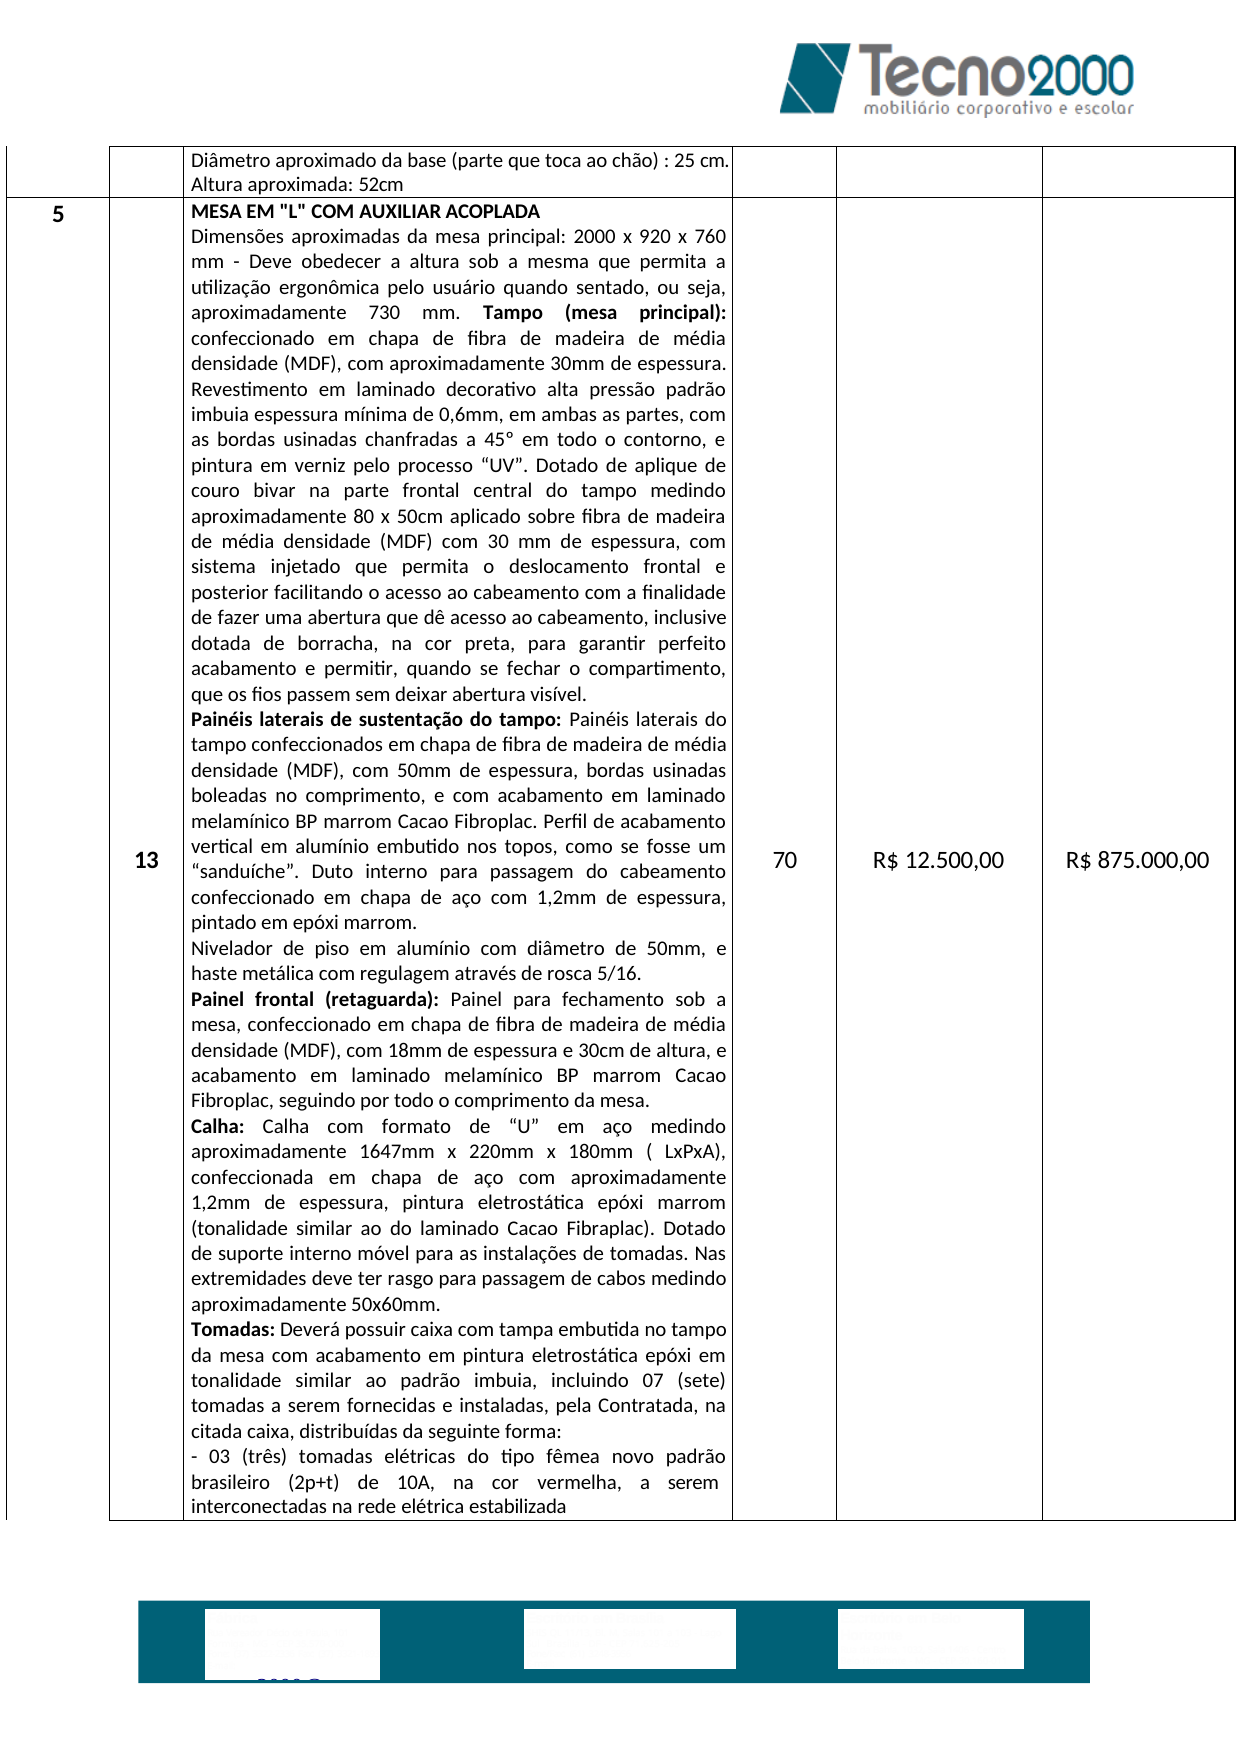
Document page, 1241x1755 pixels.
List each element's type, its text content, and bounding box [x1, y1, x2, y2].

table_header [837, 147, 1042, 197]
table_cell 70 [733, 198, 836, 1520]
table_header [7, 146, 109, 197]
table_header Diâmetro aproximado da base (parte que toca ao chão) : 25 cm. Altura aproximada: 52cm [184, 147, 732, 197]
table_header [1043, 147, 1234, 197]
table_cell R$ 875.000,00 [1043, 198, 1234, 1520]
table_cell R$ 12.500,00 [837, 198, 1042, 1520]
table_cell 5 [7, 198, 109, 1520]
table_header [110, 147, 183, 197]
table_cell MESA EM "L" COM AUXILIAR ACOPLADA Dimensões aproximadas da mesa principal: 2000 x 920 x 760 mm - Deve obedecer a altura sob a mesma que permita a utilização ergonômica pelo usuário quando sentado, ou seja, aproximadamente 730 mm. Tampo (mesa principal): confeccionado em chapa de fibra de madeira de média densidade (MDF), com aproximadamente 30mm de espessura. Revestimento em laminado decorativo alta pressão padrão imbuia espessura mínima de 0,6mm, em ambas as partes, com as bordas usinadas chanfradas a 45º em todo o contorno, e pintura em verniz pelo processo “UV”. Dotado de aplique de couro bivar na parte frontal central do tampo medindo aproximadamente 80 x 50cm aplicado sobre fibra de madeira de média densidade (MDF) com 30 mm de espessura, com sistema injetado que permita o deslocamento frontal e posterior facilitando o acesso ao cabeamento com a finalidade de fazer uma abertura que dê acesso ao cabeamento, inclusive dotada de borracha, na cor preta, para garantir perfeito acabamento e permitir, quando se fechar o compartimento, que os fios passem sem deixar abertura visível. Painéis laterais de sustentação do tampo: Painéis laterais do tampo confeccionados em chapa de fibra de madeira de média densidade (MDF), com 50mm de espessura, bordas usinadas boleadas no comprimento, e com acabamento em laminado melamínico BP marrom Cacao Fibroplac. Perfil de acabamento vertical em alumínio embutido nos topos, como se fosse um “sanduíche”. Duto interno para passagem do cabeamento confeccionado em chapa de aço com 1,2mm de espessura, pintado em epóxi marrom. Nivelador de piso em alumínio com diâmetro de 50mm, e haste metálica com regulagem através de rosca 5/16. Painel frontal (retaguarda): Painel para fechamento sob a mesa, confeccionado em chapa de fibra de madeira de média densidade (MDF), com 18mm de espessura e 30cm de altura, e acabamento em laminado melamínico BP marrom Cacao Fibroplac, seguindo por todo o comprimento da mesa. Calha: Calha com formato de “U” em aço medindo aproximadamente 1647mm x 220mm x 180mm ( LxPxA), confeccionada em chapa de aço com aproximadamente 1,2mm de espessura, pintura eletrostática epóxi marrom (tonalidade similar ao do laminado Cacao Fibraplac). Dotado de suporte interno móvel para as instalações de tomadas. Nas extremidades deve ter rasgo para passagem de cabos medindo aproximadamente 50x60mm. Tomadas: Deverá possuir caixa com tampa embutida no tampo da mesa com acabamento em pintura eletrostática epóxi em tonalidade similar ao padrão imbuia, incluindo 07 (sete) tomadas a serem fornecidas e instaladas, pela Contratada, na citada caixa, distribuídas da seguinte forma: - 03 (três) tomadas elétricas do tipo fêmea novo padrão brasileiro (2p+t) de 10A, na cor vermelha, a serem interconectadas na rede elétrica estabilizada [184, 198, 732, 1520]
table_header [733, 147, 836, 197]
table_cell 13 [110, 198, 183, 1520]
